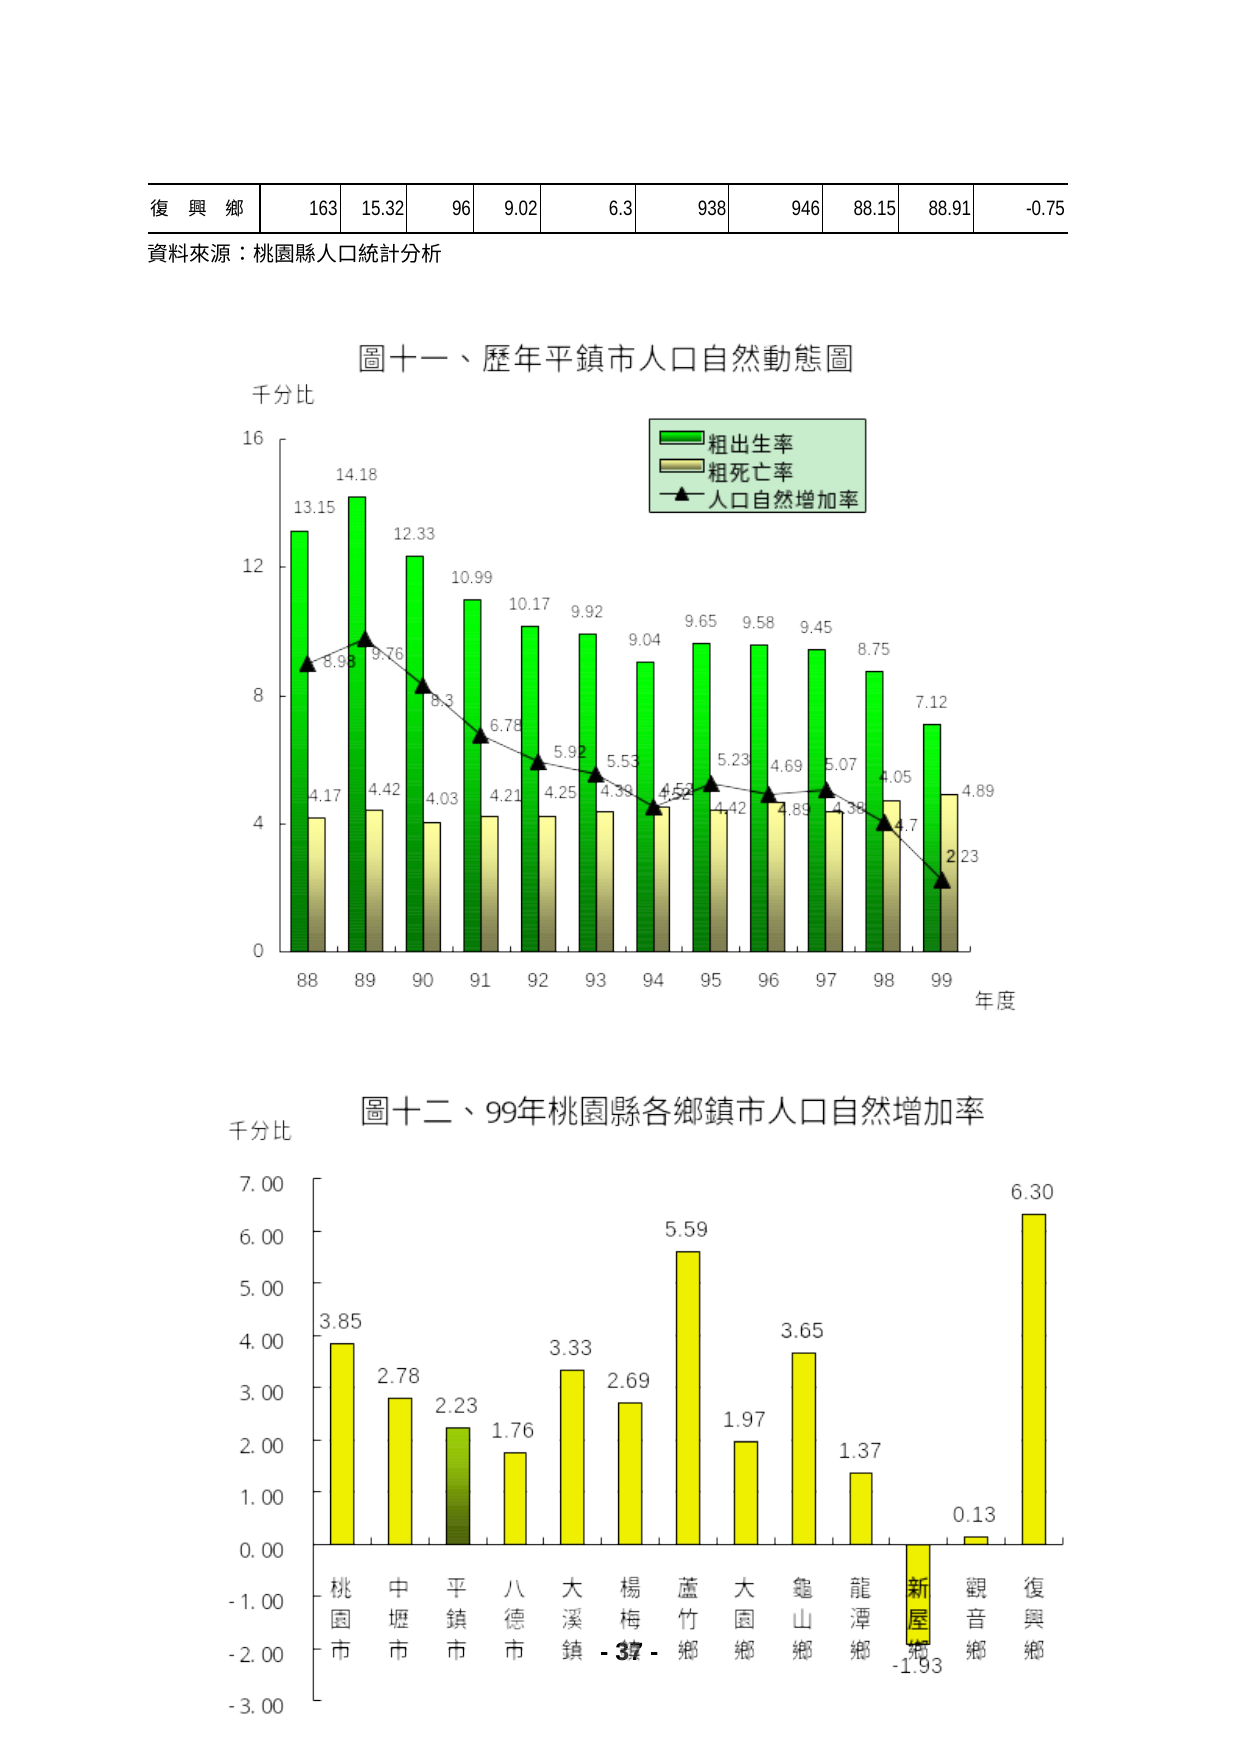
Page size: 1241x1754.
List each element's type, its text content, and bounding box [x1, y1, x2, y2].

table_cell 9.02 [474, 185, 540, 232]
table_cell 96 [407, 185, 473, 232]
table_cell -0.75 [974, 185, 1068, 232]
table_cell 163 [261, 185, 340, 232]
table_cell 88.91 [899, 185, 973, 232]
table_cell 6.3 [541, 185, 635, 232]
table_cell 15.32 [341, 185, 406, 232]
table_cell 946 [729, 185, 822, 232]
table_cell 復 興 鄉 [148, 185, 259, 232]
table_cell 88.15 [823, 185, 898, 232]
text 資料來源：桃園縣人口統計分析 [148, 234, 1110, 271]
table_cell 938 [636, 185, 728, 232]
